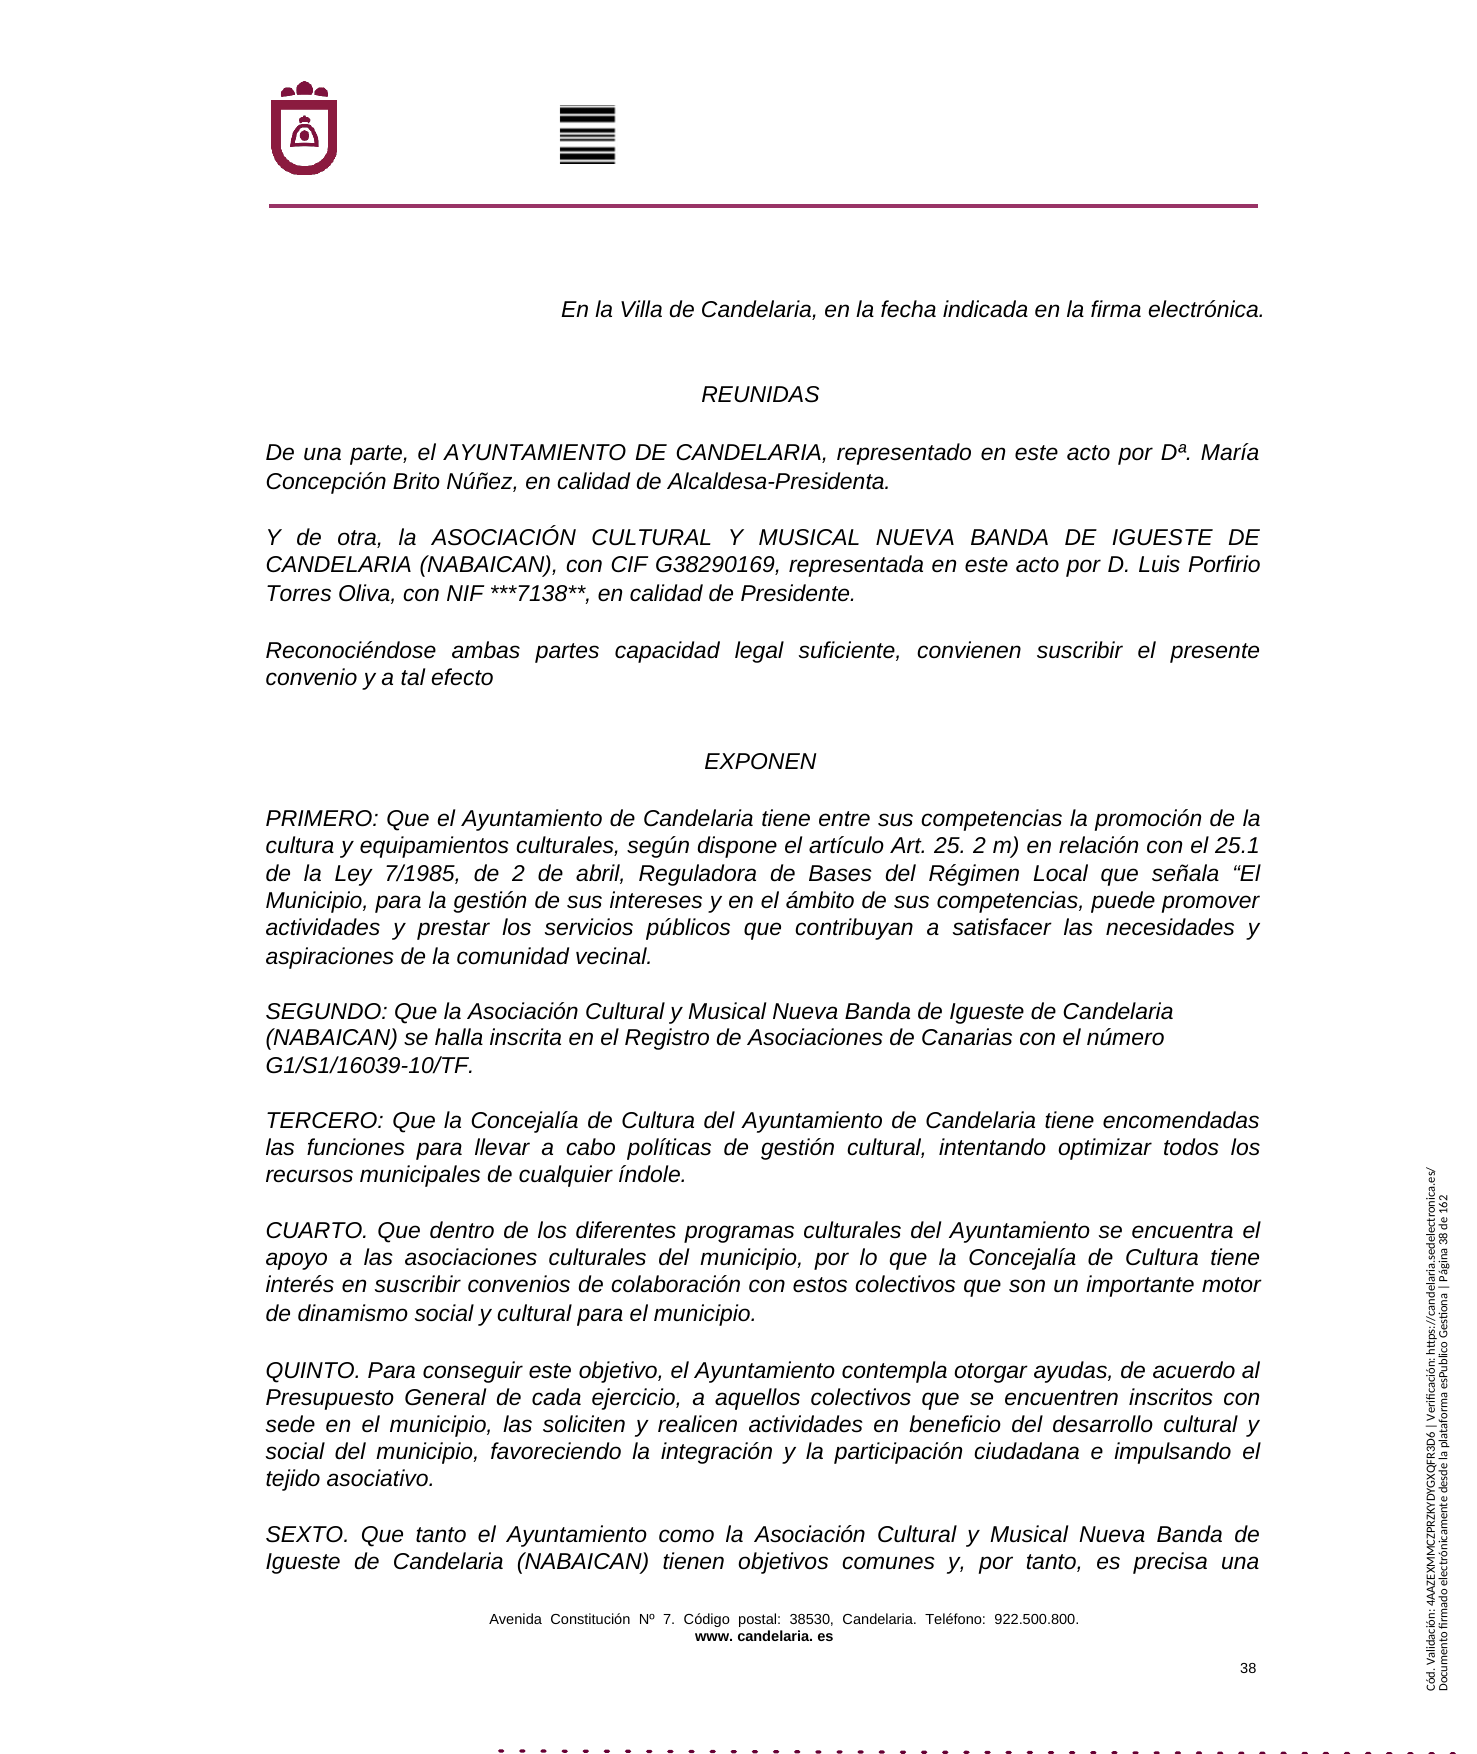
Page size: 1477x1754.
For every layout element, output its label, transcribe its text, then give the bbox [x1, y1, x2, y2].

text En la Villa de Candelaria, en la fecha indicada en la firma electrónica. [228, 295, 1274, 323]
text CUARTO. Que dentro de los diferentes programas culturales del Ayuntamiento se encuentra el apoyo a las asociaciones culturales del municipio, por lo que la Concejalía de Cultura tiene interés en suscribir convenios de colaboración con estos colectivos que son un importante motor de dinamismo social y cultural para el municipio. [265, 1217, 1263, 1327]
text SEGUNDO: Que la Asociación Cultural y Musical Nueva Banda de Igueste de Candelaria (NABAICAN) se halla inscrita en el Registro de Asociaciones de Canarias con el número G1/S1/16039-10/TF. [265, 999, 1274, 1079]
text QUINTO. Para conseguir este objetivo, el Ayuntamiento contempla otorgar ayudas, de acuerdo al Presupuesto General de cada ejercicio, a aquellos colectivos que se encuentren inscritos con sede en el municipio, las soliciten y realicen actividades en beneficio del desarrollo cultural y social del municipio, favoreciendo la integración y la participación ciudadana e impulsando el tejido asociativo. [265, 1357, 1263, 1491]
text Y de otra, la ASOCIACIÓN CULTURAL Y MUSICAL NUEVA BANDA DE IGUESTE DE CANDELARIA (NABAICAN), con CIF G38290169, representada en este acto por D. Luis Porfirio Torres Oliva, con NIF ***7138**, en calidad de Presidente. [265, 524, 1263, 607]
text PRIMERO: Que el Ayuntamiento de Candelaria tiene entre sus competencias la promoción de la cultura y equipamientos culturales, según dispone el artículo Art. 25. 2 m) en relación con el 25.1 de la Ley 7/1985, de 2 de abril, Reguladora de Bases del Régimen Local que señala “El Municipio, para la gestión de sus intereses y en el ámbito de sus competencias, puede promover actividades y prestar los servicios públicos que contribuyan a satisfacer las necesidades y aspiraciones de la comunidad vecinal. [265, 805, 1263, 969]
text De una parte, el AYUNTAMIENTO DE CANDELARIA, representado en este acto por Dª. María Concepción Brito Núñez, en calidad de Alcaldesa-Presidenta. [265, 439, 1263, 495]
text EXPONEN [286, 748, 1243, 774]
text REUNIDAS [286, 381, 1243, 407]
text TERCERO: Que la Concejalía de Cultura del Ayuntamiento de Candelaria tiene encomendadas las funciones para llevar a cabo políticas de gestión cultural, intentando optimizar todos los recursos municipales de cualquier índole. [265, 1107, 1263, 1188]
text SEXTO. Que tanto el Ayuntamiento como la Asociación Cultural y Musical Nueva Banda de Igueste de Candelaria (NABAICAN) tienen objetivos comunes y, por tanto, es precisa una [265, 1521, 1263, 1574]
text Reconociéndose ambas partes capacidad legal suficiente, convienen suscribir el presente convenio y a tal efecto [265, 637, 1263, 690]
